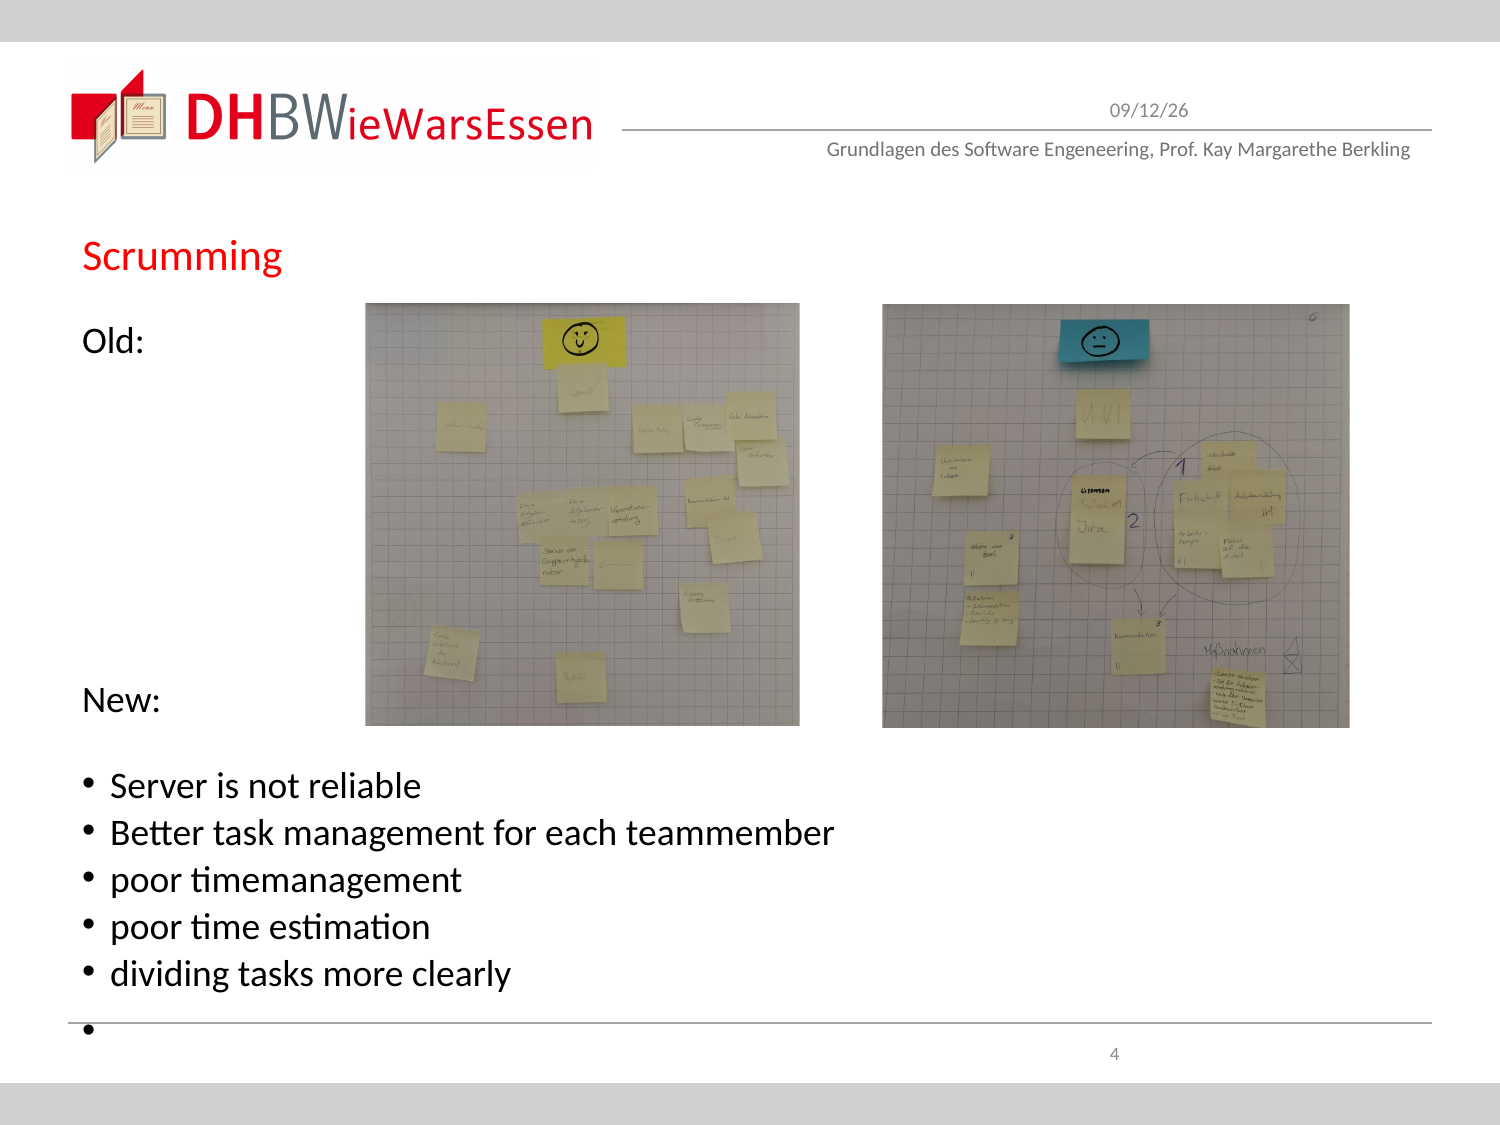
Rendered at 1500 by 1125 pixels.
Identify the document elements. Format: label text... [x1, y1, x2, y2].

list Server is not reliable Better task management for each teammember poor timemanagement poor time estimation dividing tasks more clearly [67, 765, 1433, 1011]
picture [882, 304, 1350, 728]
picture [365, 303, 800, 726]
list Scrumming [67, 224, 1433, 344]
text_box New: [67, 667, 185, 728]
text_box Old: [67, 308, 251, 370]
